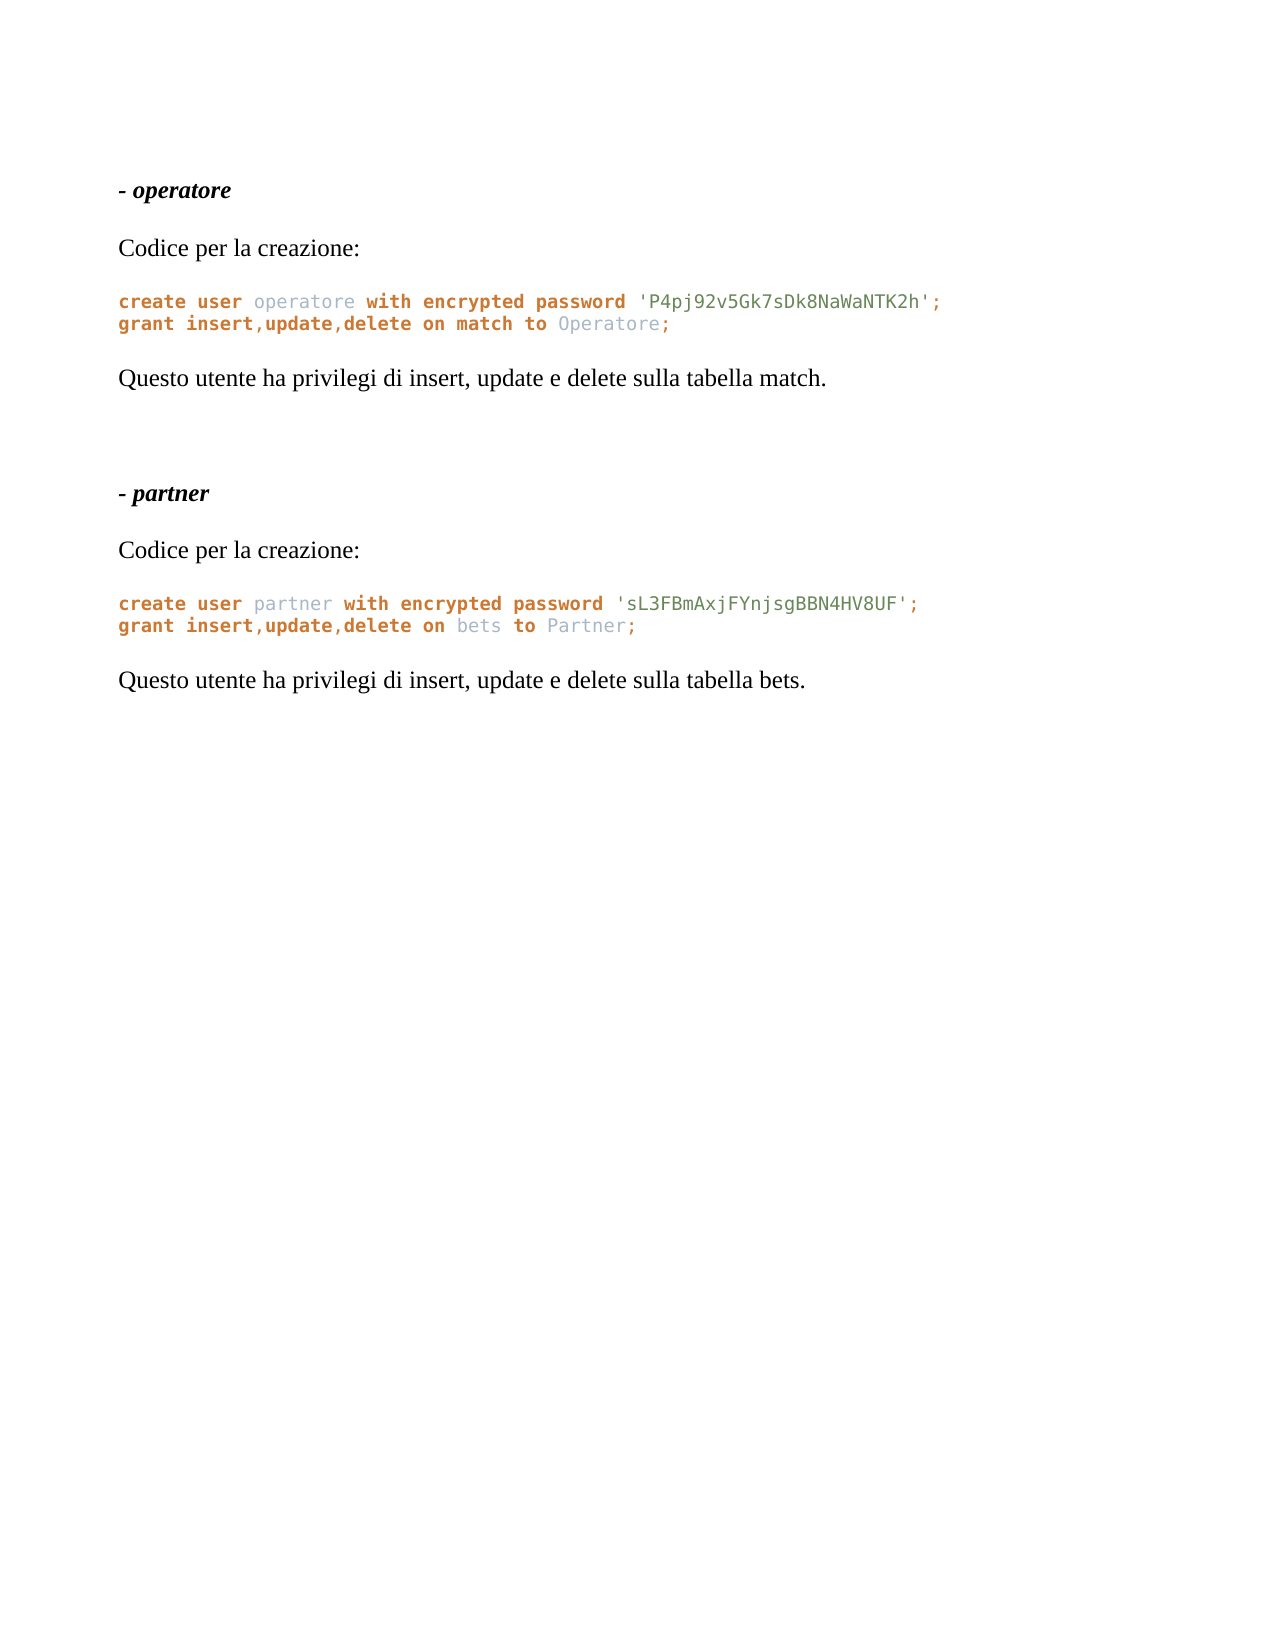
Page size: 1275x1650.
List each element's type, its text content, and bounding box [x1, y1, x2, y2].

text - partner [118, 478, 1157, 507]
text create user partner with encrypted password 'sL3FBmAxjFYnjsgBBN4HV8UF'; grant insert,update,delete on bets to Partner; [118, 593, 1157, 637]
text create user operatore with encrypted password 'P4pj92v5Gk7sDk8NaWaNTK2h'; grant insert,update,delete on match to Operatore; [118, 291, 1157, 334]
text Questo utente ha privilegi di insert, update e delete sulla tabella match. [118, 363, 1157, 392]
text Questo utente ha privilegi di insert, update e delete sulla tabella bets. [118, 666, 1157, 694]
text - operatore [118, 176, 1157, 204]
text Codice per la creazione: [118, 233, 1157, 262]
text Codice per la creazione: [118, 536, 1157, 564]
